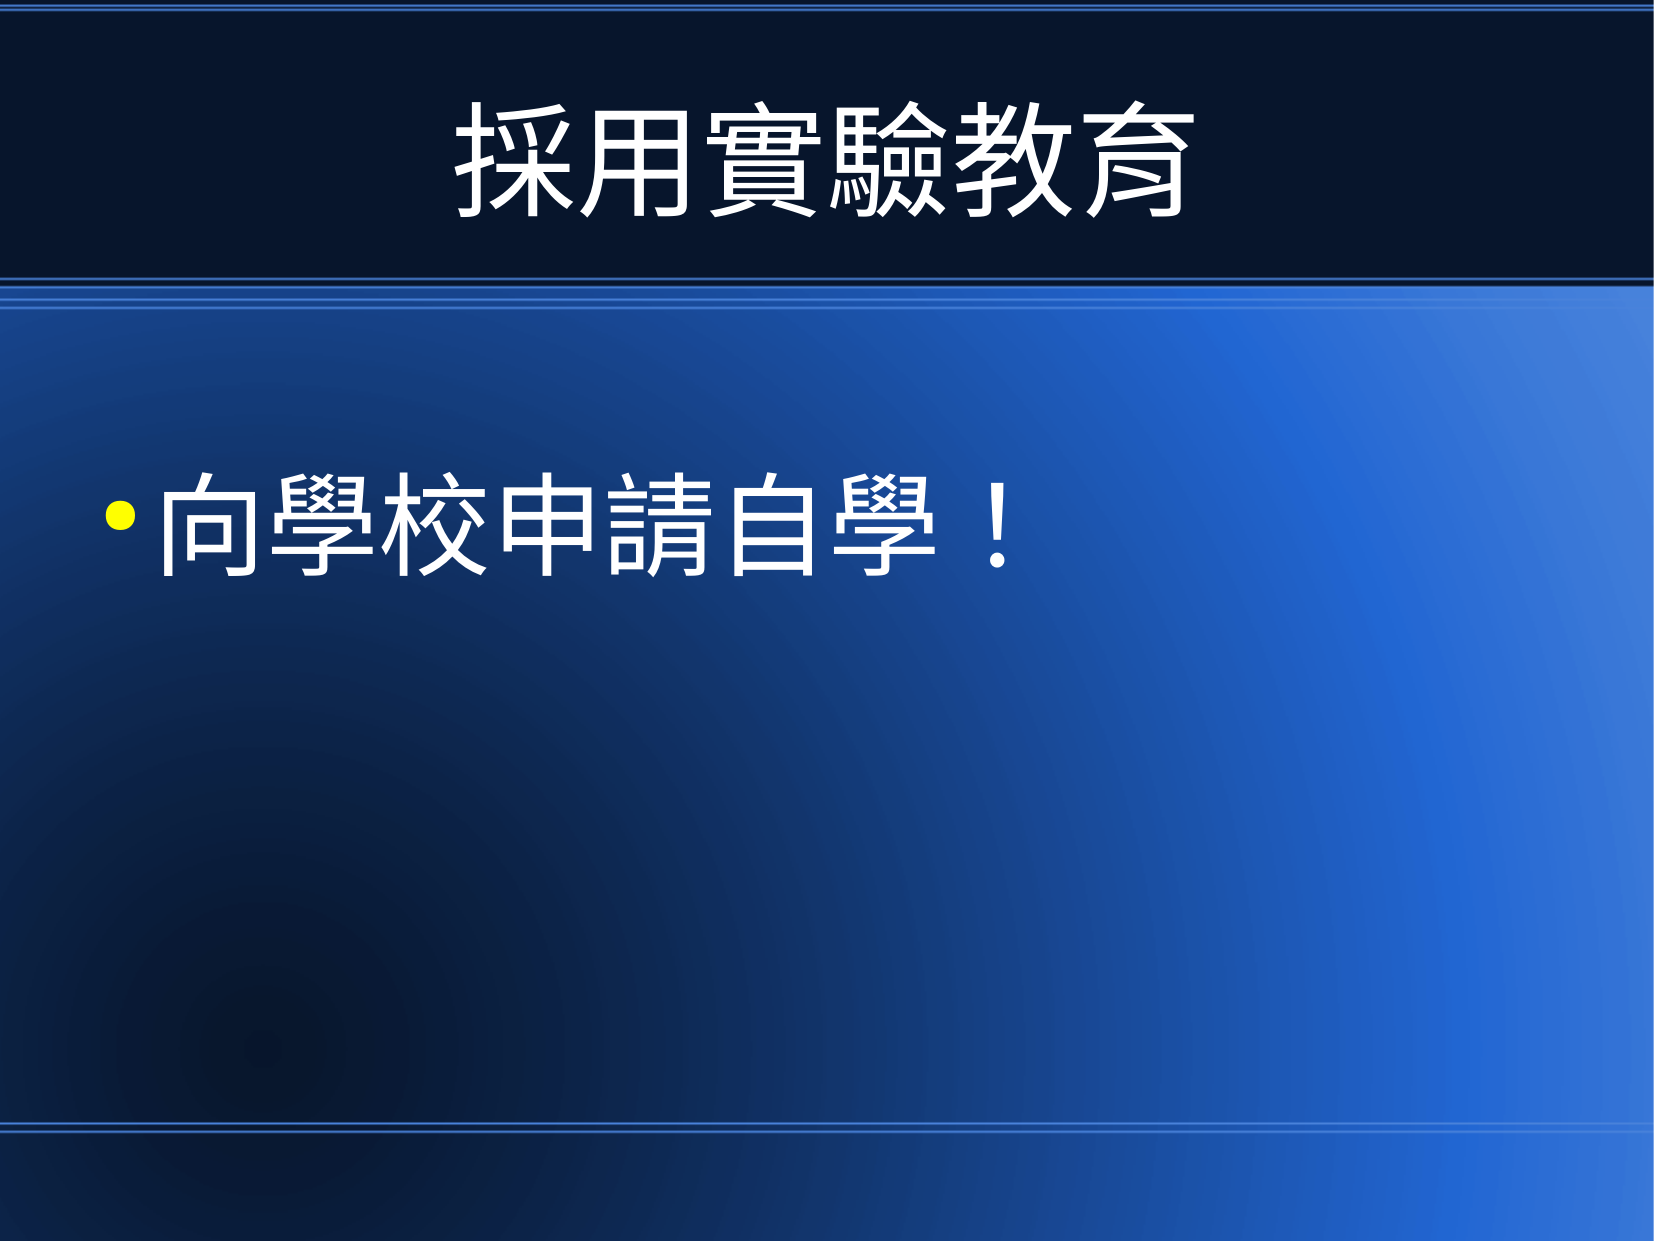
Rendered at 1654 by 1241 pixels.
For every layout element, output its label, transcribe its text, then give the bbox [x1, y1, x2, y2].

list 向學校申請自學！ [82, 355, 1571, 1241]
picture [0, 0, 1654, 1241]
title 採用實驗教育 [82, 49, 1571, 257]
